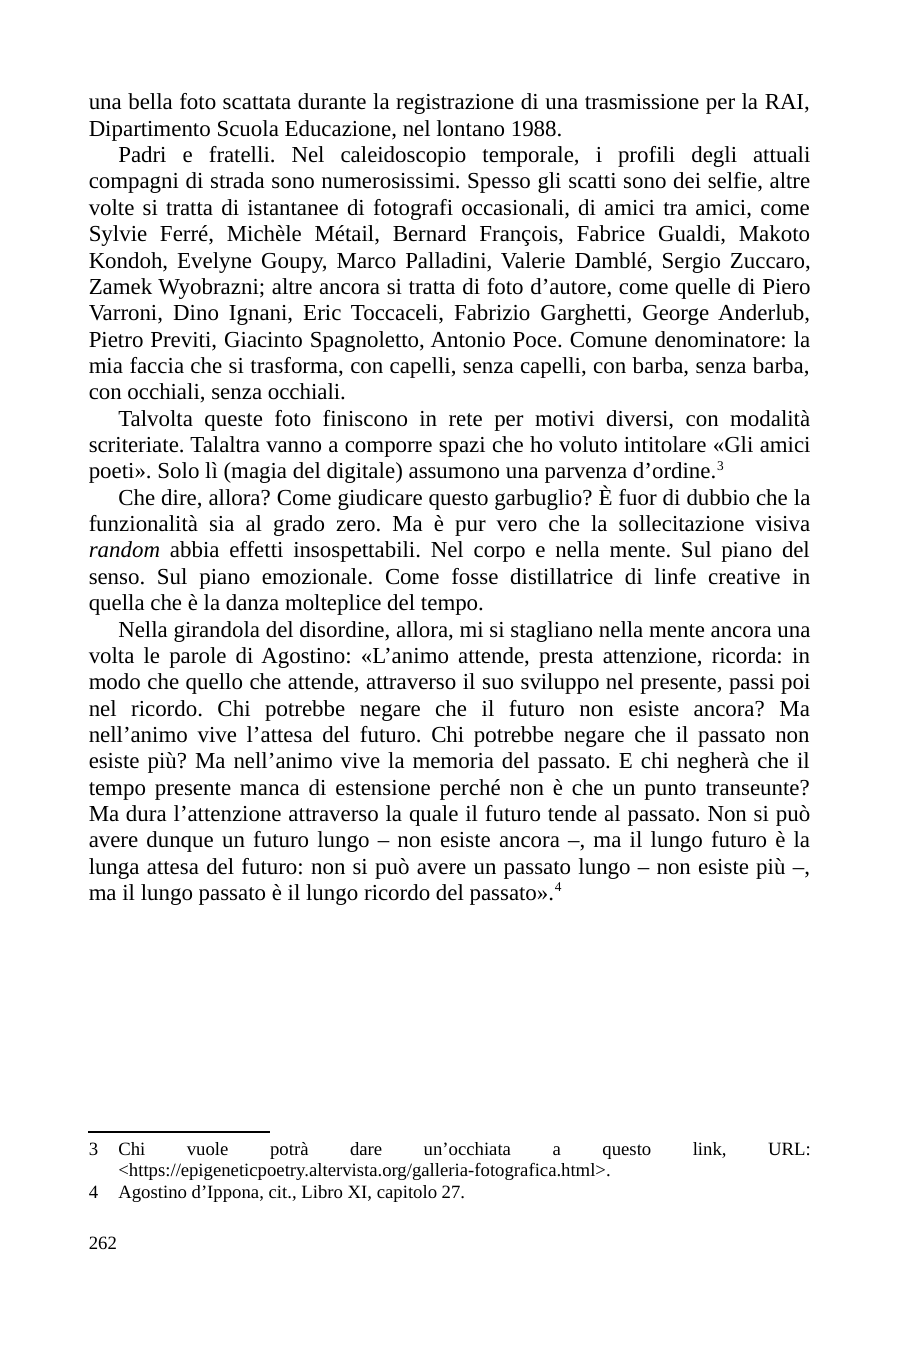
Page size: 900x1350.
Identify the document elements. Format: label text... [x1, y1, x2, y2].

text una bella foto scattata durante la registrazione di una trasmissione per la RAI, Dipartimento Scuola Educazione, nel lontano 1988. [88, 88, 811, 141]
text Chi vuole potrà dare un’occhiata a questo link, URL: <https://epigeneticpoetry.altervista.org/galleria-fotografica.html>. [88, 1138, 811, 1181]
text Che dire, allora? Come giudicare questo garbuglio? È fuor di dubbio che la funzionalità sia al grado zero. Ma è pur vero che la sollecitazione visiva random abbia effetti insospettabili. Nel corpo e nella mente. Sul piano del senso. Sul piano emozionale. Come fosse distillatrice di linfe creative in quella che è la danza molteplice del tempo. [88, 484, 811, 616]
text Nella girandola del disordine, allora, mi si stagliano nella mente ancora una volta le parole di Agostino: «L’animo attende, presta attenzione, ricorda: in modo che quello che attende, attraverso il suo sviluppo nel presente, passi poi nel ricordo. Chi potrebbe negare che il futuro non esiste ancora? Ma nell’animo vive l’attesa del futuro. Chi potrebbe negare che il passato non esiste più? Ma nell’animo vive la memoria del passato. E chi negherà che il tempo presente manca di estensione perché non è che un punto transeunte? Ma dura l’attenzione attraverso la quale il futuro tende al passato. Non si può avere dunque un futuro lungo – non esiste ancora –, ma il lungo futuro è la lunga attesa del futuro: non si può avere un passato lungo – non esiste più –, ma il lungo passato è il lungo ricordo del passato». [88, 616, 811, 906]
text Agostino d’Ippona, cit., Libro XI, capitolo 27. [88, 1181, 811, 1202]
text Talvolta queste foto finiscono in rete per motivi diversi, con modalità scriteriate. Talaltra vanno a comporre spazi che ho voluto intitolare «Gli amici poeti». Solo lì (magia del digitale) assumono una parvenza d’ordine. [88, 405, 811, 484]
text Padri e fratelli. Nel caleidoscopio temporale, i profili degli attuali compagni di strada sono numerosissimi. Spesso gli scatti sono dei selfie, altre volte si tratta di istantanee di fotografi occasionali, di amici tra amici, come Sylvie Ferré, Michèle Métail, Bernard François, Fabrice Gualdi, Makoto Kondoh, Evelyne Goupy, Marco Palladini, Valerie Damblé, Sergio Zuccaro, Zamek Wyobrazni; altre ancora si tratta di foto d’autore, come quelle di Piero Varroni, Dino Ignani, Eric Toccaceli, Fabrizio Garghetti, George Anderlub, Pietro Previti, Giacinto Spagnoletto, Antonio Poce. Comune denominatore: la mia faccia che si trasforma, con capelli, senza capelli, con barba, senza barba, con occhiali, senza occhiali. [88, 141, 811, 405]
